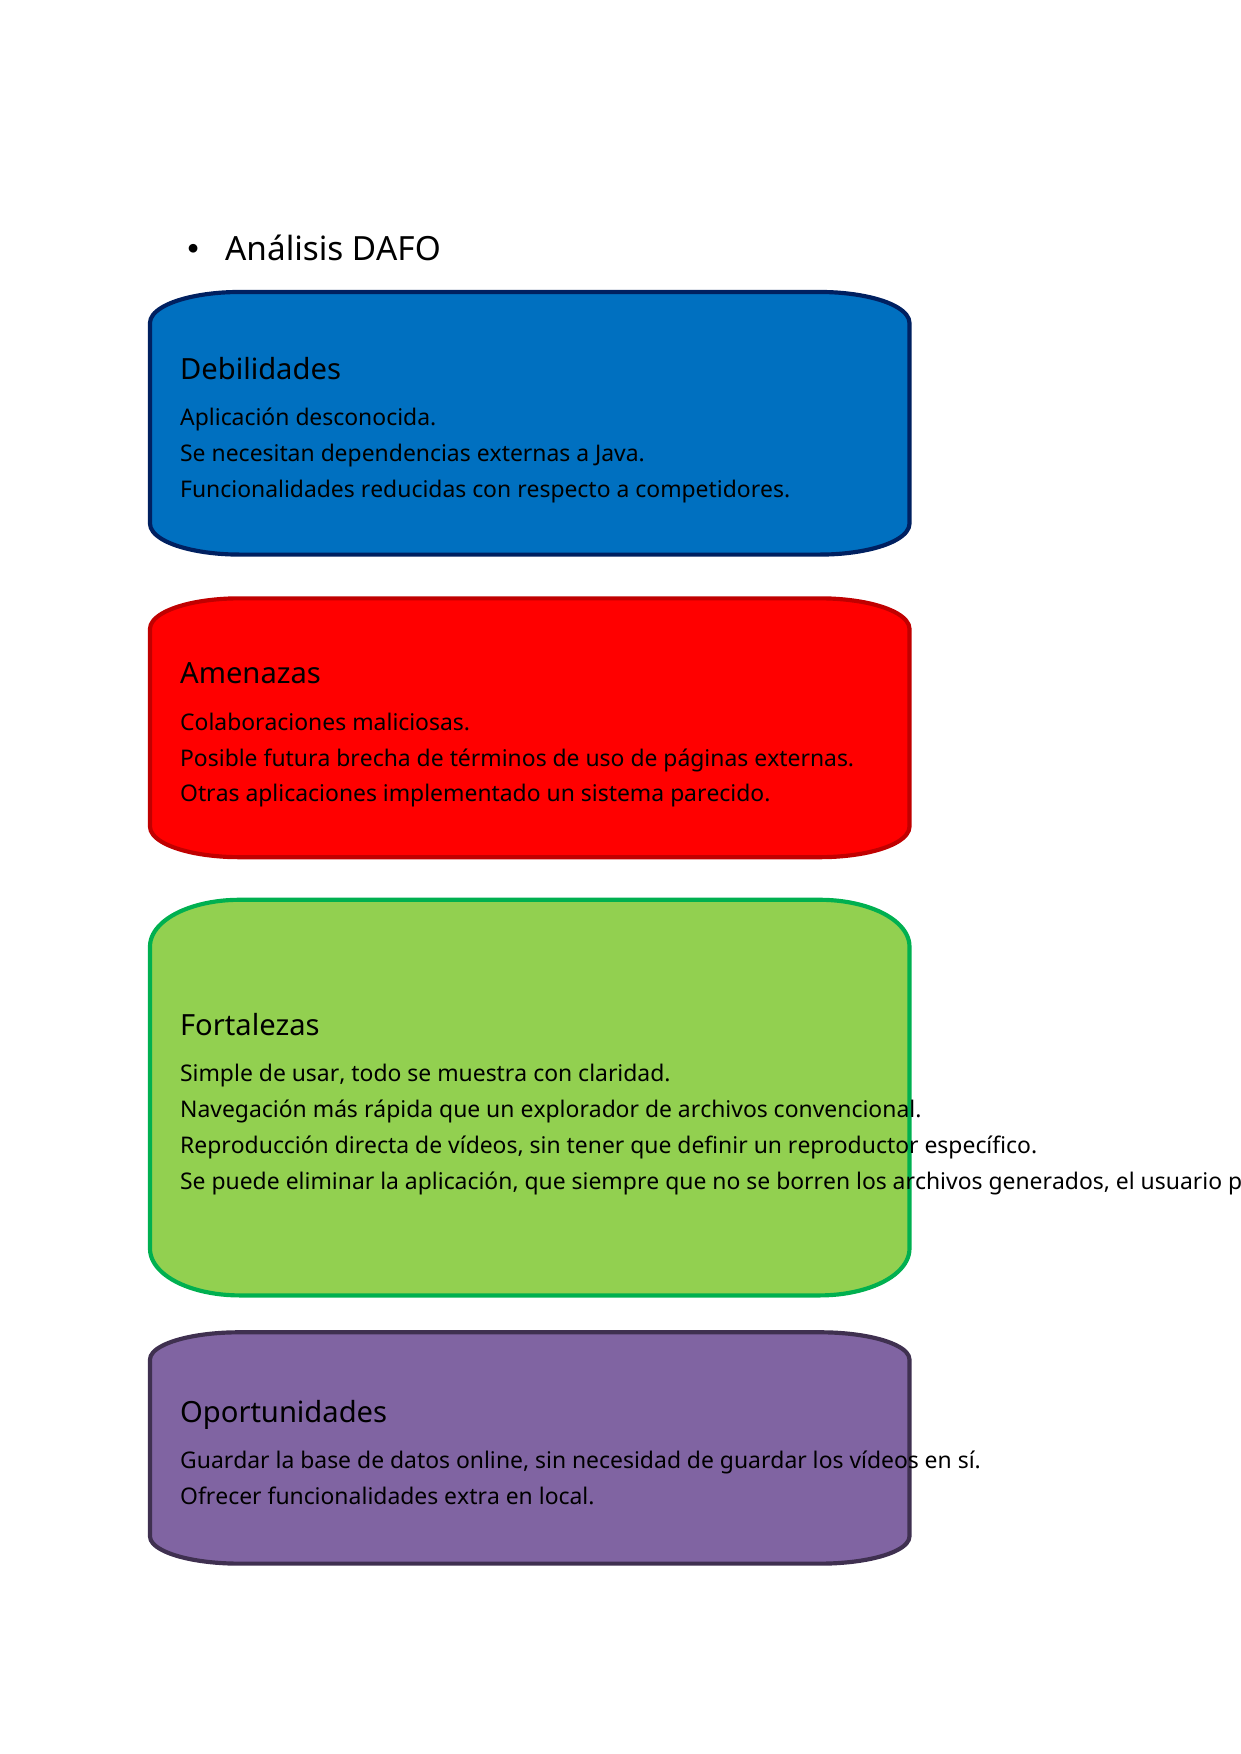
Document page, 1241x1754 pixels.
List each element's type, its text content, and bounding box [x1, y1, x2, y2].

list Análisis DAFO [187, 225, 1090, 270]
